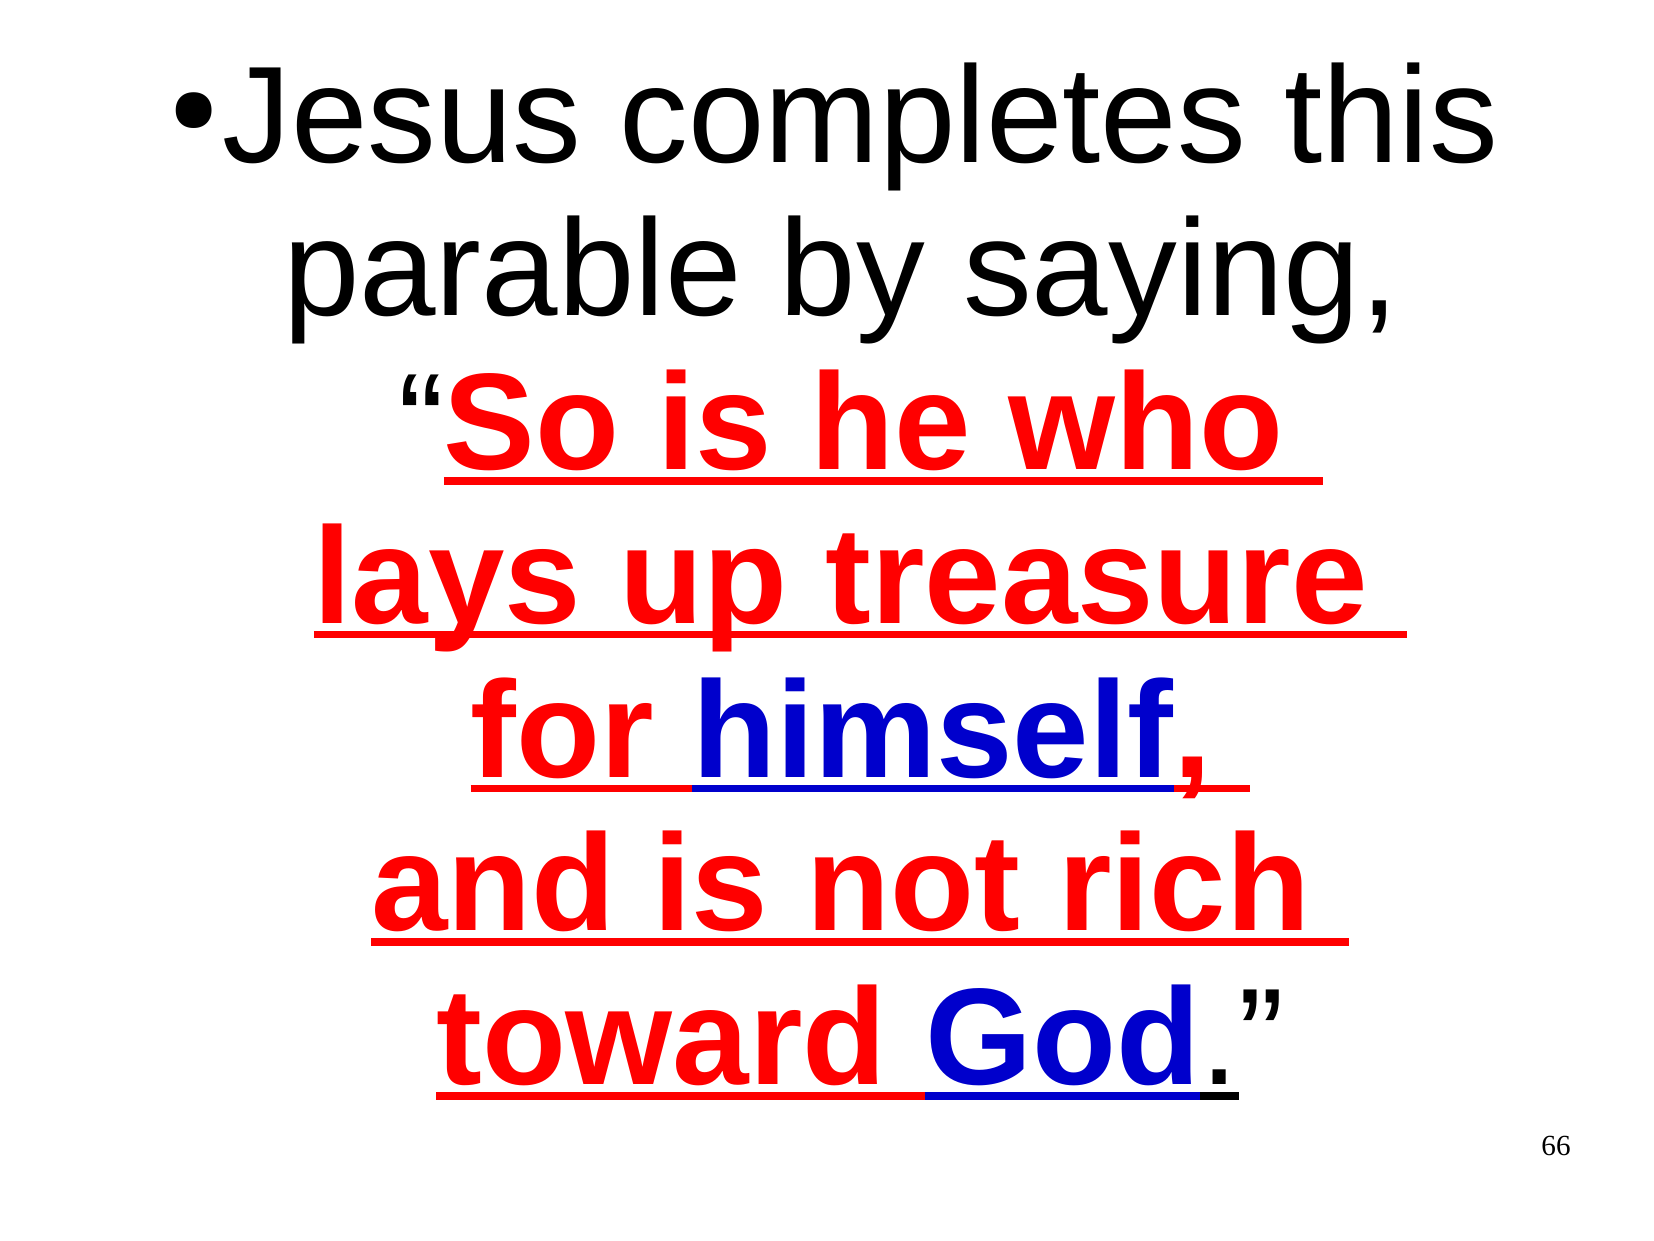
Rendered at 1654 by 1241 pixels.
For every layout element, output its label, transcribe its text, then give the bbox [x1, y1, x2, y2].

list Jesus completes this parable by saying, “So is he who lays up treasure for himself, and is not rich toward God.” [37, 37, 1613, 1238]
